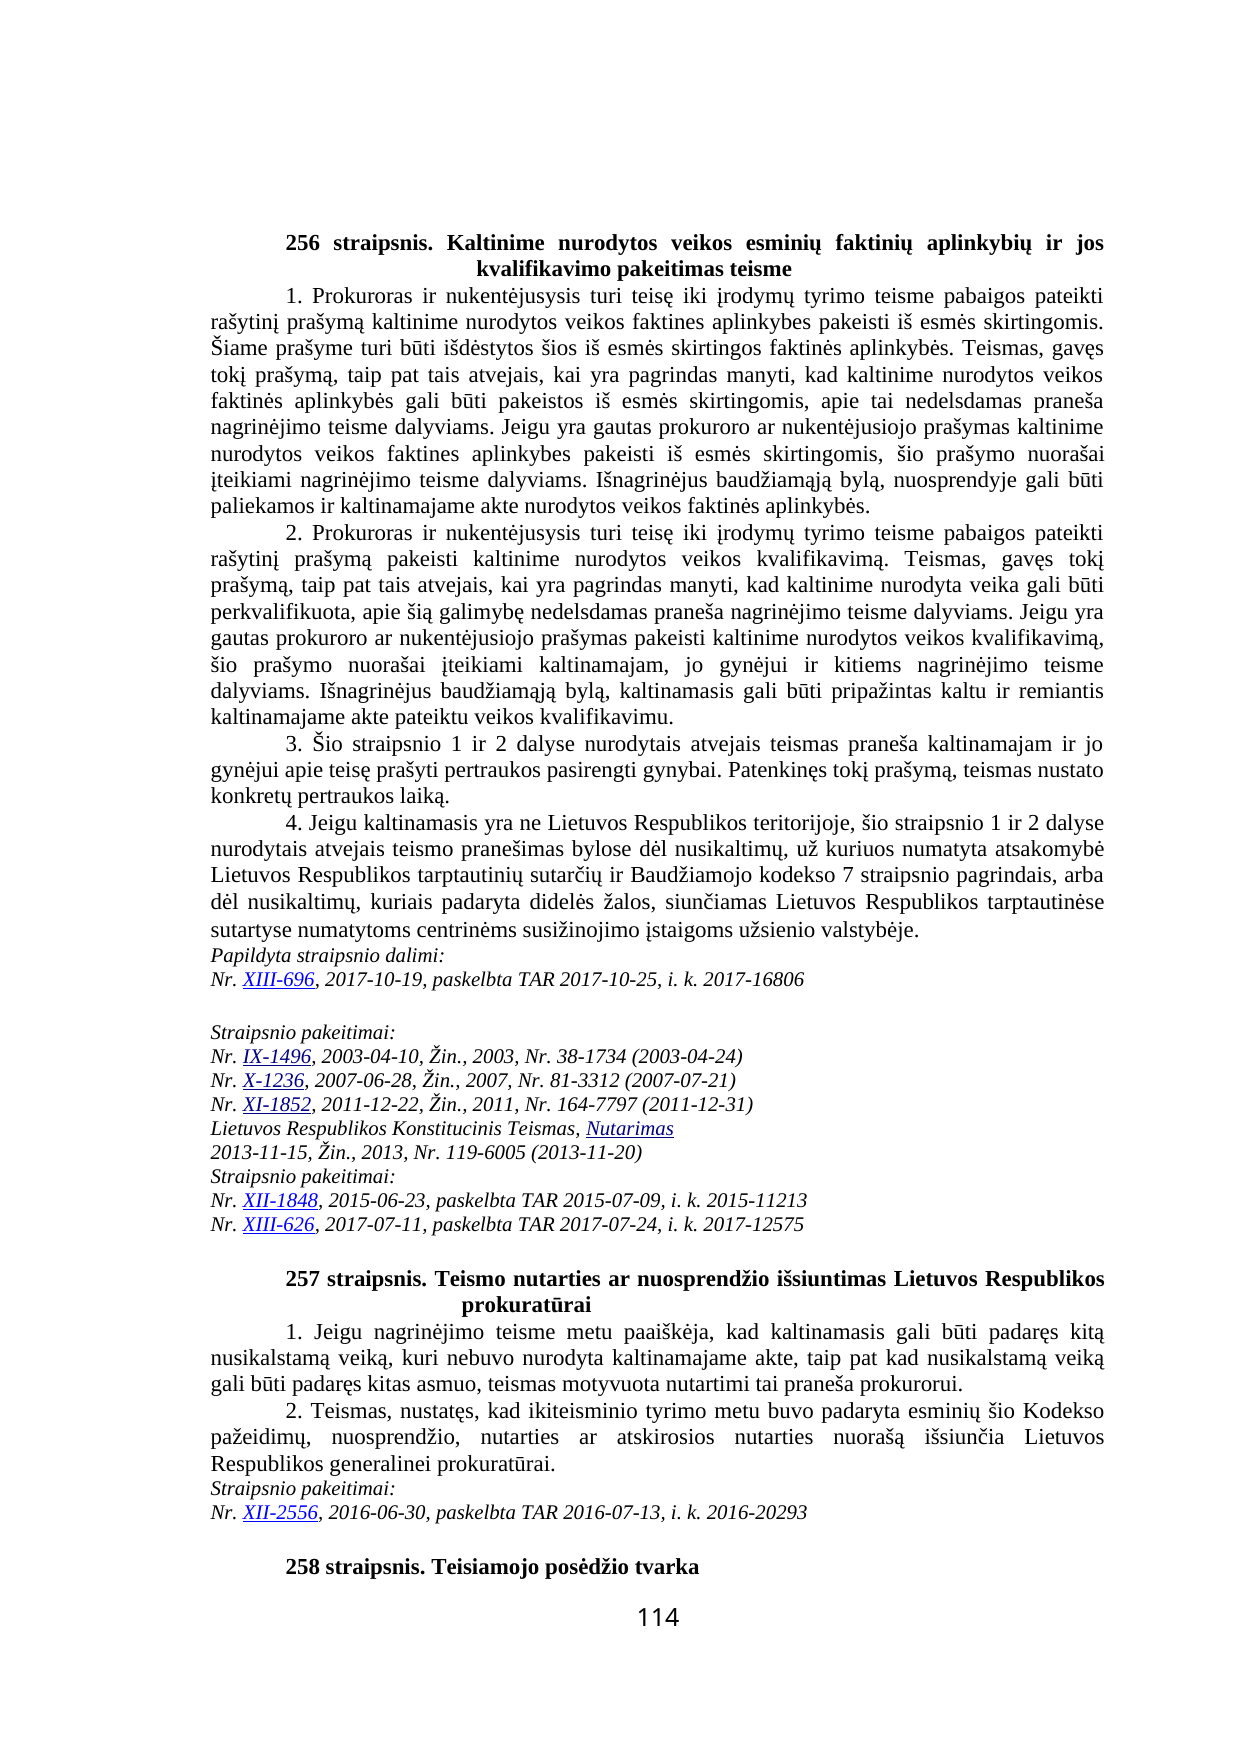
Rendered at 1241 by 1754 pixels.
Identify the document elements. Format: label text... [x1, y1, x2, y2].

text Straipsnio pakeitimai: [210, 1020, 1105, 1044]
text Nr. XI-1852, 2011-12-22, Žin., 2011, Nr. 164-7797 (2011-12-31) [210, 1092, 1105, 1116]
text Nr. X-1236, 2007-06-28, Žin., 2007, Nr. 81-3312 (2007-07-21) [210, 1068, 1105, 1092]
text 257 straipsnis. Teismo nutarties ar nuosprendžio išsiuntimas Lietuvos Respublikos prokuratūrai [285, 1265, 1105, 1318]
text Nr. XII-1848, 2015-06-23, paskelbta TAR 2015-07-09, i. k. 2015-11213 [210, 1188, 1105, 1212]
text Lietuvos Respublikos Konstitucinis Teismas, Nutarimas [210, 1116, 1105, 1140]
text Nr. XIII-626, 2017-07-11, paskelbta TAR 2017-07-24, i. k. 2017-12575 [210, 1212, 1105, 1236]
text Papildyta straipsnio dalimi: [210, 943, 1105, 967]
text 2. Prokuroras ir nukentėjusysis turi teisę iki įrodymų tyrimo teisme pabaigos pateikti rašytinį prašymą pakeisti kaltinime nurodytos veikos kvalifikavimą. Teismas, gavęs tokį prašymą, taip pat tais atvejais, kai yra pagrindas manyti, kad kaltinime nurodyta veika gali būti perkvalifikuota, apie šią galimybę nedelsdamas praneša nagrinėjimo teisme dalyviams. Jeigu yra gautas prokuroro ar nukentėjusiojo prašymas pakeisti kaltinime nurodytos veikos kvalifikavimą, šio prašymo nuorašai įteikiami kaltinamajam, jo gynėjui ir kitiems nagrinėjimo teisme dalyviams. Išnagrinėjus baudžiamąją bylą, kaltinamasis gali būti pripažintas kaltu ir remiantis kaltinamajame akte pateiktu veikos kvalifikavimu. [210, 519, 1105, 730]
text 256 straipsnis. Kaltinime nurodytos veikos esminių faktinių aplinkybių ir jos kvalifikavimo pakeitimas teisme [285, 229, 1105, 282]
text Nr. IX-1496, 2003-04-10, Žin., 2003, Nr. 38-1734 (2003-04-24) [210, 1044, 1105, 1068]
text 1. Prokuroras ir nukentėjusysis turi teisę iki įrodymų tyrimo teisme pabaigos pateikti rašytinį prašymą kaltinime nurodytos veikos faktines aplinkybes pakeisti iš esmės skirtingomis. Šiame prašyme turi būti išdėstytos šios iš esmės skirtingos faktinės aplinkybės. Teismas, gavęs tokį prašymą, taip pat tais atvejais, kai yra pagrindas manyti, kad kaltinime nurodytos veikos faktinės aplinkybės gali būti pakeistos iš esmės skirtingomis, apie tai nedelsdamas praneša nagrinėjimo teisme dalyviams. Jeigu yra gautas prokuroro ar nukentėjusiojo prašymas kaltinime nurodytos veikos faktines aplinkybes pakeisti iš esmės skirtingomis, šio prašymo nuorašai įteikiami nagrinėjimo teisme dalyviams. Išnagrinėjus baudžiamąją bylą, nuosprendyje gali būti paliekamos ir kaltinamajame akte nurodytos veikos faktinės aplinkybės. [210, 282, 1105, 519]
text Nr. XIII-696, 2017-10-19, paskelbta TAR 2017-10-25, i. k. 2017-16806 [210, 967, 1105, 991]
text Straipsnio pakeitimai: [210, 1476, 1105, 1500]
text 3. Šio straipsnio 1 ir 2 dalyse nurodytais atvejais teismas praneša kaltinamajam ir jo gynėjui apie teisę prašyti pertraukos pasirengti gynybai. Patenkinęs tokį prašymą, teismas nustato konkretų pertraukos laiką. [210, 730, 1105, 809]
text 1. Jeigu nagrinėjimo teisme metu paaiškėja, kad kaltinamasis gali būti padaręs kitą nusikalstamą veiką, kuri nebuvo nurodyta kaltinamajame akte, taip pat kad nusikalstamą veiką gali būti padaręs kitas asmuo, teismas motyvuota nutartimi tai praneša prokurorui. [210, 1318, 1105, 1397]
text Straipsnio pakeitimai: [210, 1164, 1105, 1188]
text 258 straipsnis. Teisiamojo posėdžio tvarka [210, 1553, 1105, 1579]
text 2. Teismas, nustatęs, kad ikiteisminio tyrimo metu buvo padaryta esminių šio Kodekso pažeidimų, nuosprendžio, nutarties ar atskirosios nutarties nuorašą išsiunčia Lietuvos Respublikos generalinei prokuratūrai. [210, 1397, 1105, 1476]
text Nr. XII-2556, 2016-06-30, paskelbta TAR 2016-07-13, i. k. 2016-20293 [210, 1500, 1105, 1524]
text 4. Jeigu kaltinamasis yra ne Lietuvos Respublikos teritorijoje, šio straipsnio 1 ir 2 dalyse nurodytais atvejais teismo pranešimas bylose dėl nusikaltimų, už kuriuos numatyta atsakomybė Lietuvos Respublikos tarptautinių sutarčių ir Baudžiamojo kodekso 7 straipsnio pagrindais, arba dėl nusikaltimų, kuriais padaryta didelės žalos, siunčiamas Lietuvos Respublikos tarptautinėse sutartyse numatytoms centrinėms susižinojimo įstaigoms užsienio valstybėje. [210, 809, 1105, 943]
text 2013-11-15, Žin., 2013, Nr. 119-6005 (2013-11-20) [210, 1140, 1105, 1164]
